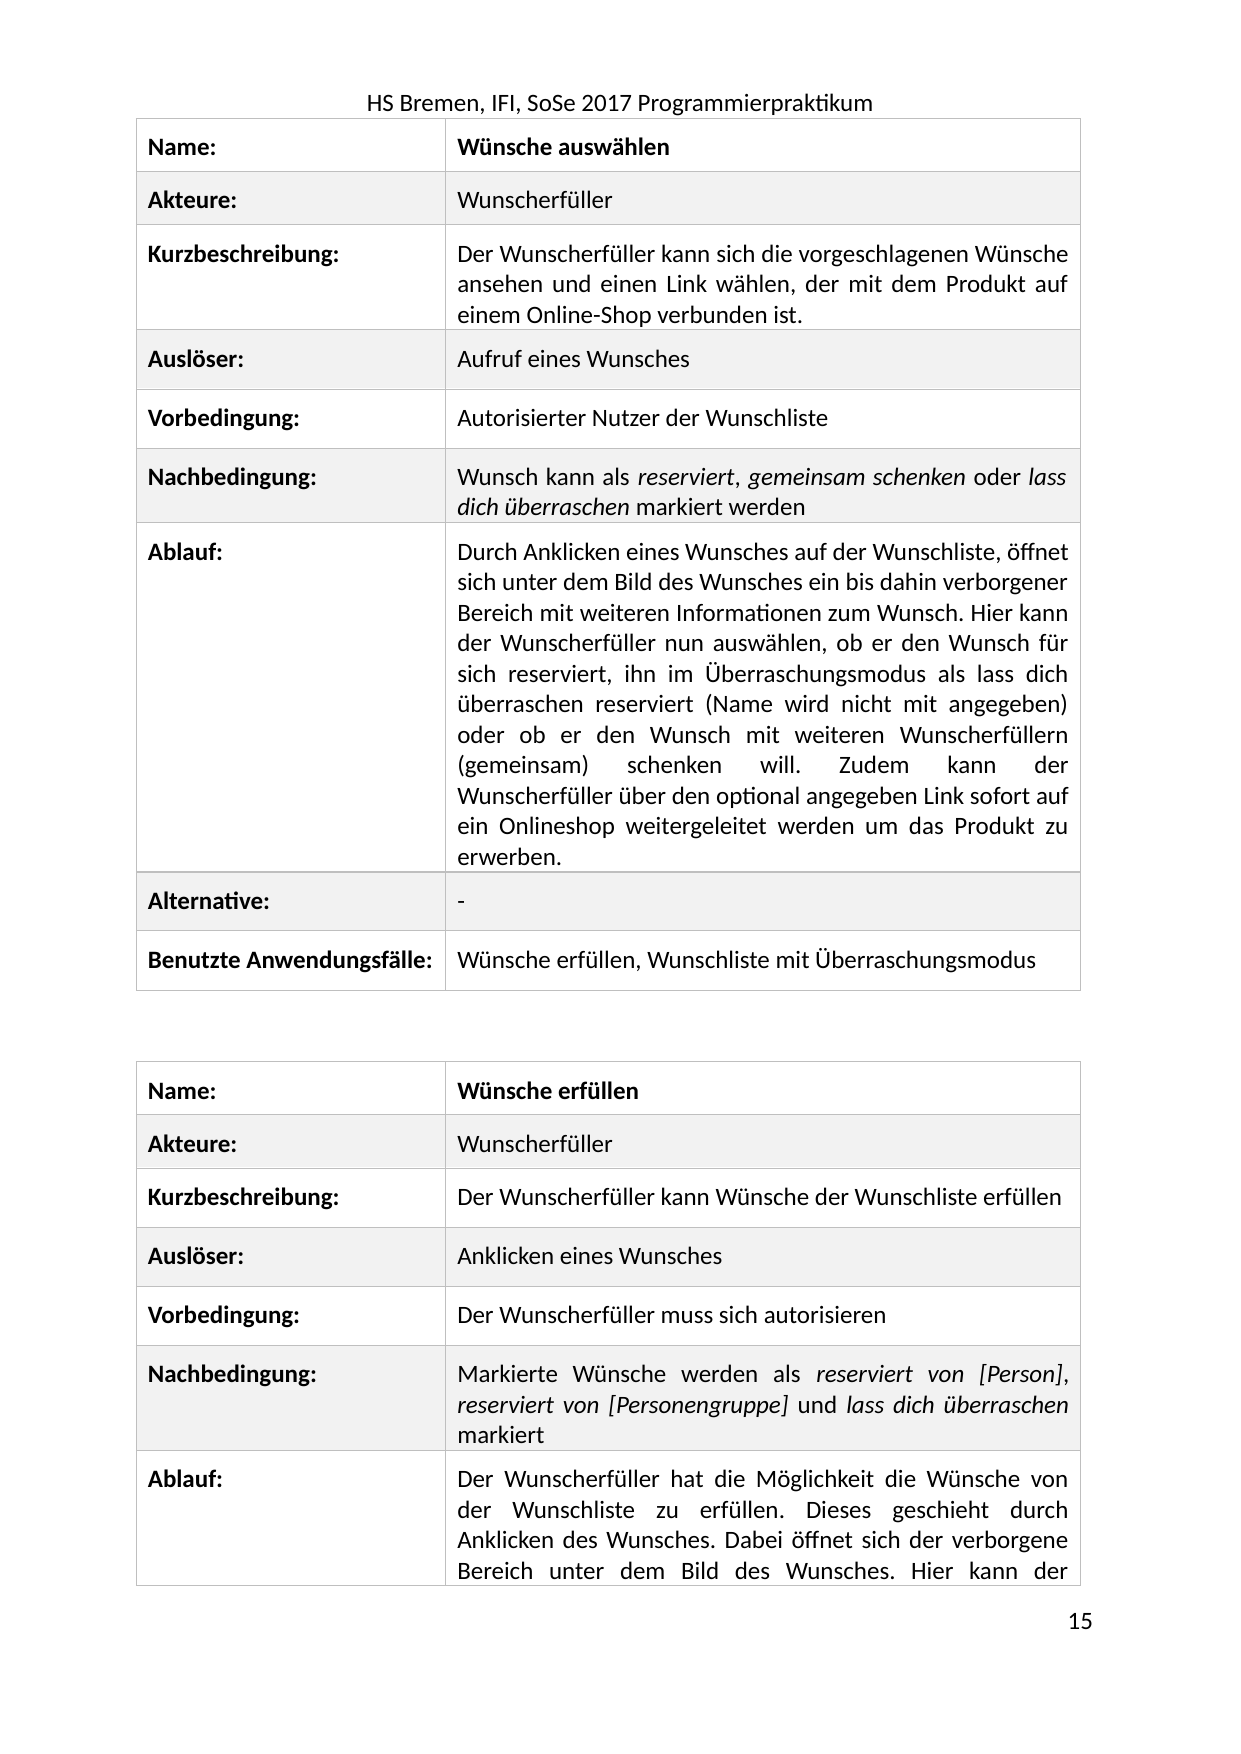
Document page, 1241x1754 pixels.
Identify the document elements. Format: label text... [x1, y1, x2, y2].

table_cell Wunsch kann als reserviert, gemeinsam schenken oder lass dich überraschen markiert werden [446, 449, 1080, 522]
table_cell Nachbedingung: [137, 449, 445, 522]
table_header Wünsche erfüllen [446, 1062, 1080, 1114]
table_cell Wünsche erfüllen, Wunschliste mit Überraschungsmodus [446, 931, 1080, 989]
table_cell Autorisierter Nutzer der Wunschliste [446, 390, 1080, 447]
table_header Name: [137, 1062, 445, 1114]
table_cell Benutzte Anwendungsfälle: [137, 931, 445, 989]
table_cell Auslöser: [137, 330, 445, 388]
table_cell Durch Anklicken eines Wunsches auf der Wunschliste, öffnet sich unter dem Bild des Wunsches ein bis dahin verborgener Bereich mit weiteren Informationen zum Wunsch. Hier kann der Wunscherfüller nun auswählen, ob er den Wunsch für sich reserviert, ihn im Überraschungsmodus als lass dich überraschen reserviert (Name wird nicht mit angegeben) oder ob er den Wunsch mit weiteren Wunscherfüllern (gemeinsam) schenken will. Zudem kann der Wunscherfüller über den optional angegeben Link sofort auf ein Onlineshop weitergeleitet werden um das Produkt zu erwerben. [446, 523, 1080, 871]
table_cell Der Wunscherfüller hat die Möglichkeit die Wünsche von der Wunschliste zu erfüllen. Dieses geschieht durch Anklicken des Wunsches. Dabei öffnet sich der verborgene Bereich unter dem Bild des Wunsches. Hier kann der [446, 1451, 1080, 1585]
table_cell Der Wunscherfüller kann sich die vorgeschlagenen Wünsche ansehen und einen Link wählen, der mit dem Produkt auf einem Online-Shop verbunden ist. [446, 225, 1080, 329]
table_cell Auslöser: [137, 1228, 445, 1286]
table_cell Akteure: [137, 172, 445, 224]
table_cell Anklicken eines Wunsches [446, 1228, 1080, 1286]
table_cell Wunscherfüller [446, 1115, 1080, 1167]
table_cell Der Wunscherfüller kann Wünsche der Wunschliste erfüllen [446, 1169, 1080, 1227]
table_cell Nachbedingung: [137, 1346, 445, 1450]
table_cell Wunscherfüller [446, 172, 1080, 224]
table_cell Akteure: [137, 1115, 445, 1167]
table_cell Aufruf eines Wunsches [446, 330, 1080, 388]
table_header Name: [137, 119, 445, 171]
table_cell Ablauf: [137, 523, 445, 871]
table_cell Markierte Wünsche werden als reserviert von [Person], reserviert von [Personengruppe] und lass dich überraschen markiert [446, 1346, 1080, 1450]
table_cell - [446, 873, 1080, 930]
table_cell Vorbedingung: [137, 1287, 445, 1345]
table_cell Vorbedingung: [137, 390, 445, 447]
table_cell Kurzbeschreibung: [137, 225, 445, 329]
table_cell Der Wunscherfüller muss sich autorisieren [446, 1287, 1080, 1345]
table_cell Ablauf: [137, 1451, 445, 1585]
table_cell Kurzbeschreibung: [137, 1169, 445, 1227]
table_header Wünsche auswählen [446, 119, 1080, 171]
table_cell Alternative: [137, 873, 445, 930]
